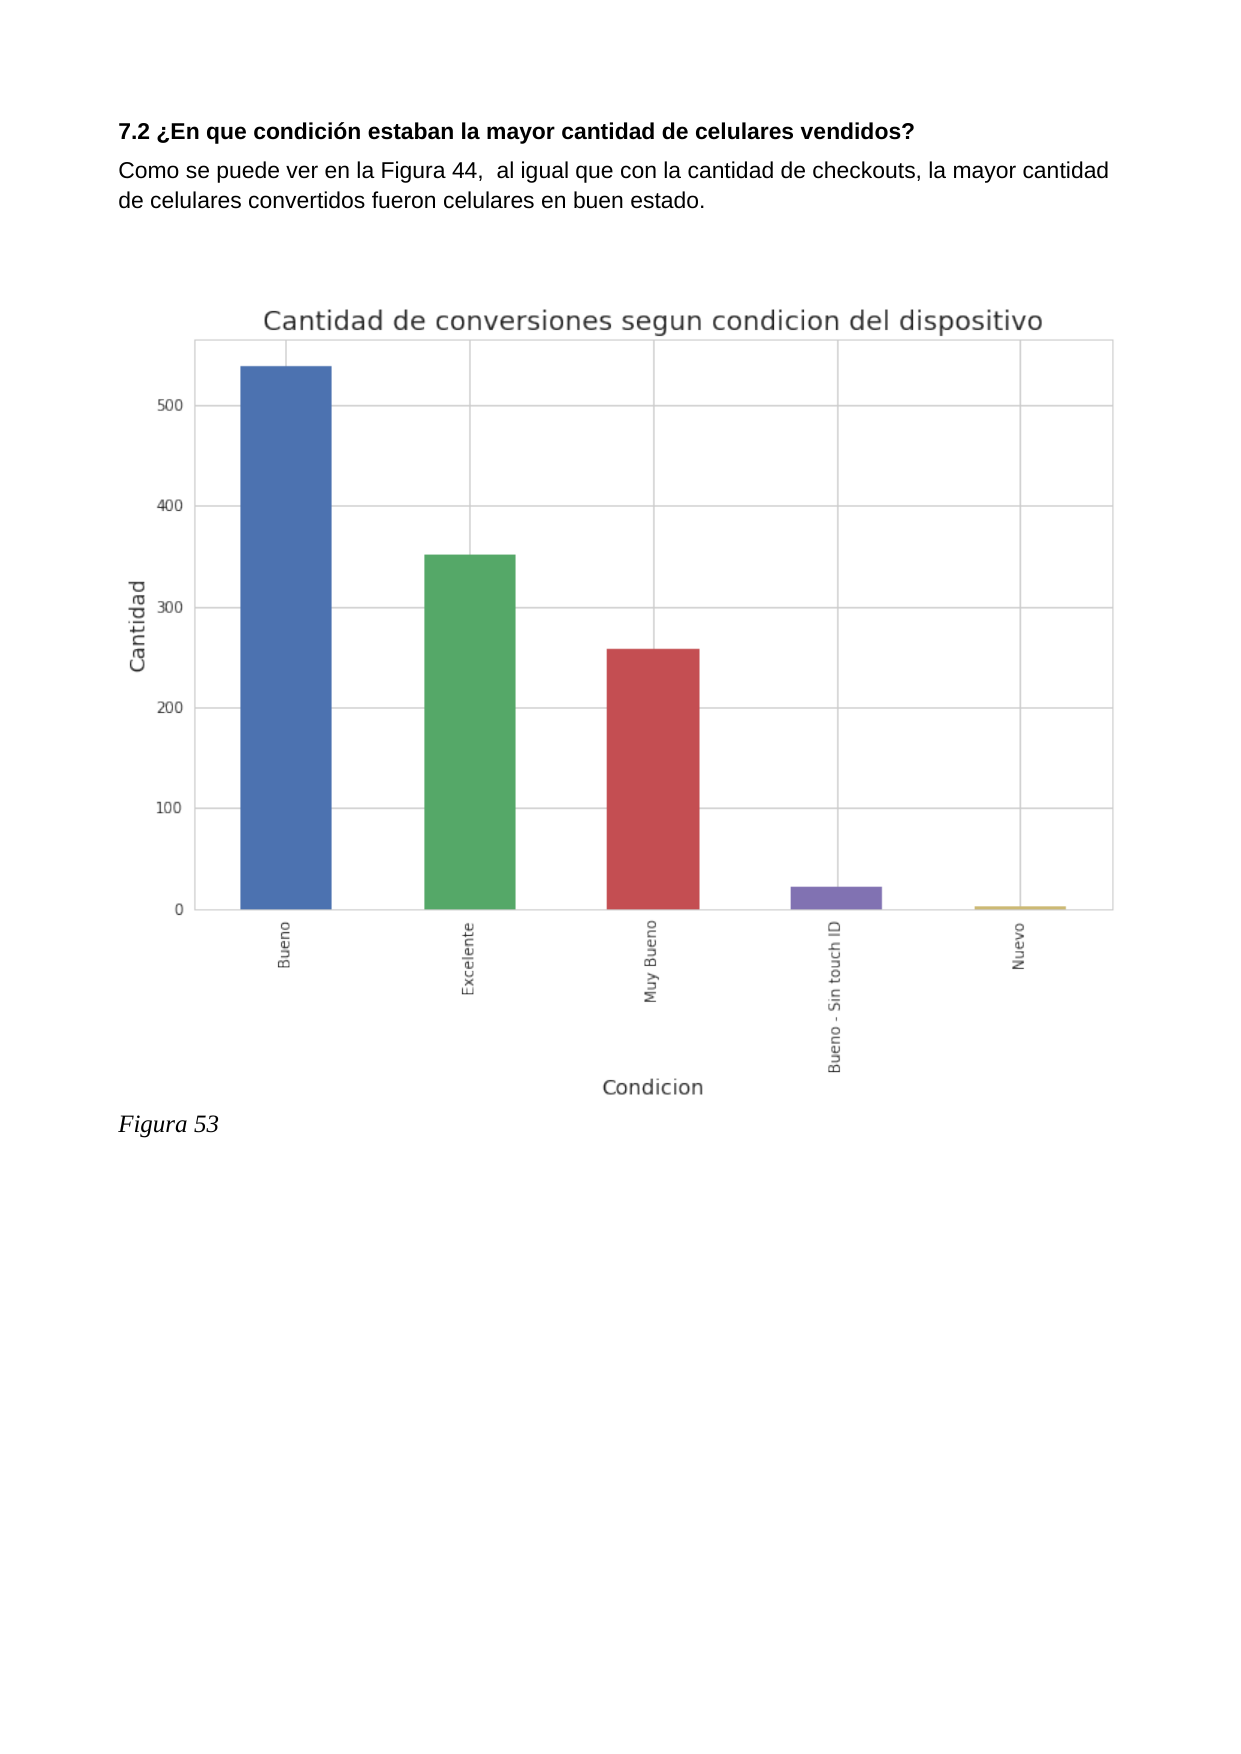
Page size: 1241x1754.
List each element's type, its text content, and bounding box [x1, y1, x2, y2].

picture [118, 300, 1123, 1110]
subtitle 7.2 ¿En que condición estaban la mayor cantidad de celulares vendidos? [118, 118, 1122, 144]
text Figura 53 [118, 1110, 1122, 1138]
text Como se puede ver en la Figura 44, al igual que con la cantidad de checkouts, la mayor cantidad de celulares convertidos fueron celulares en buen estado. [118, 157, 1122, 213]
